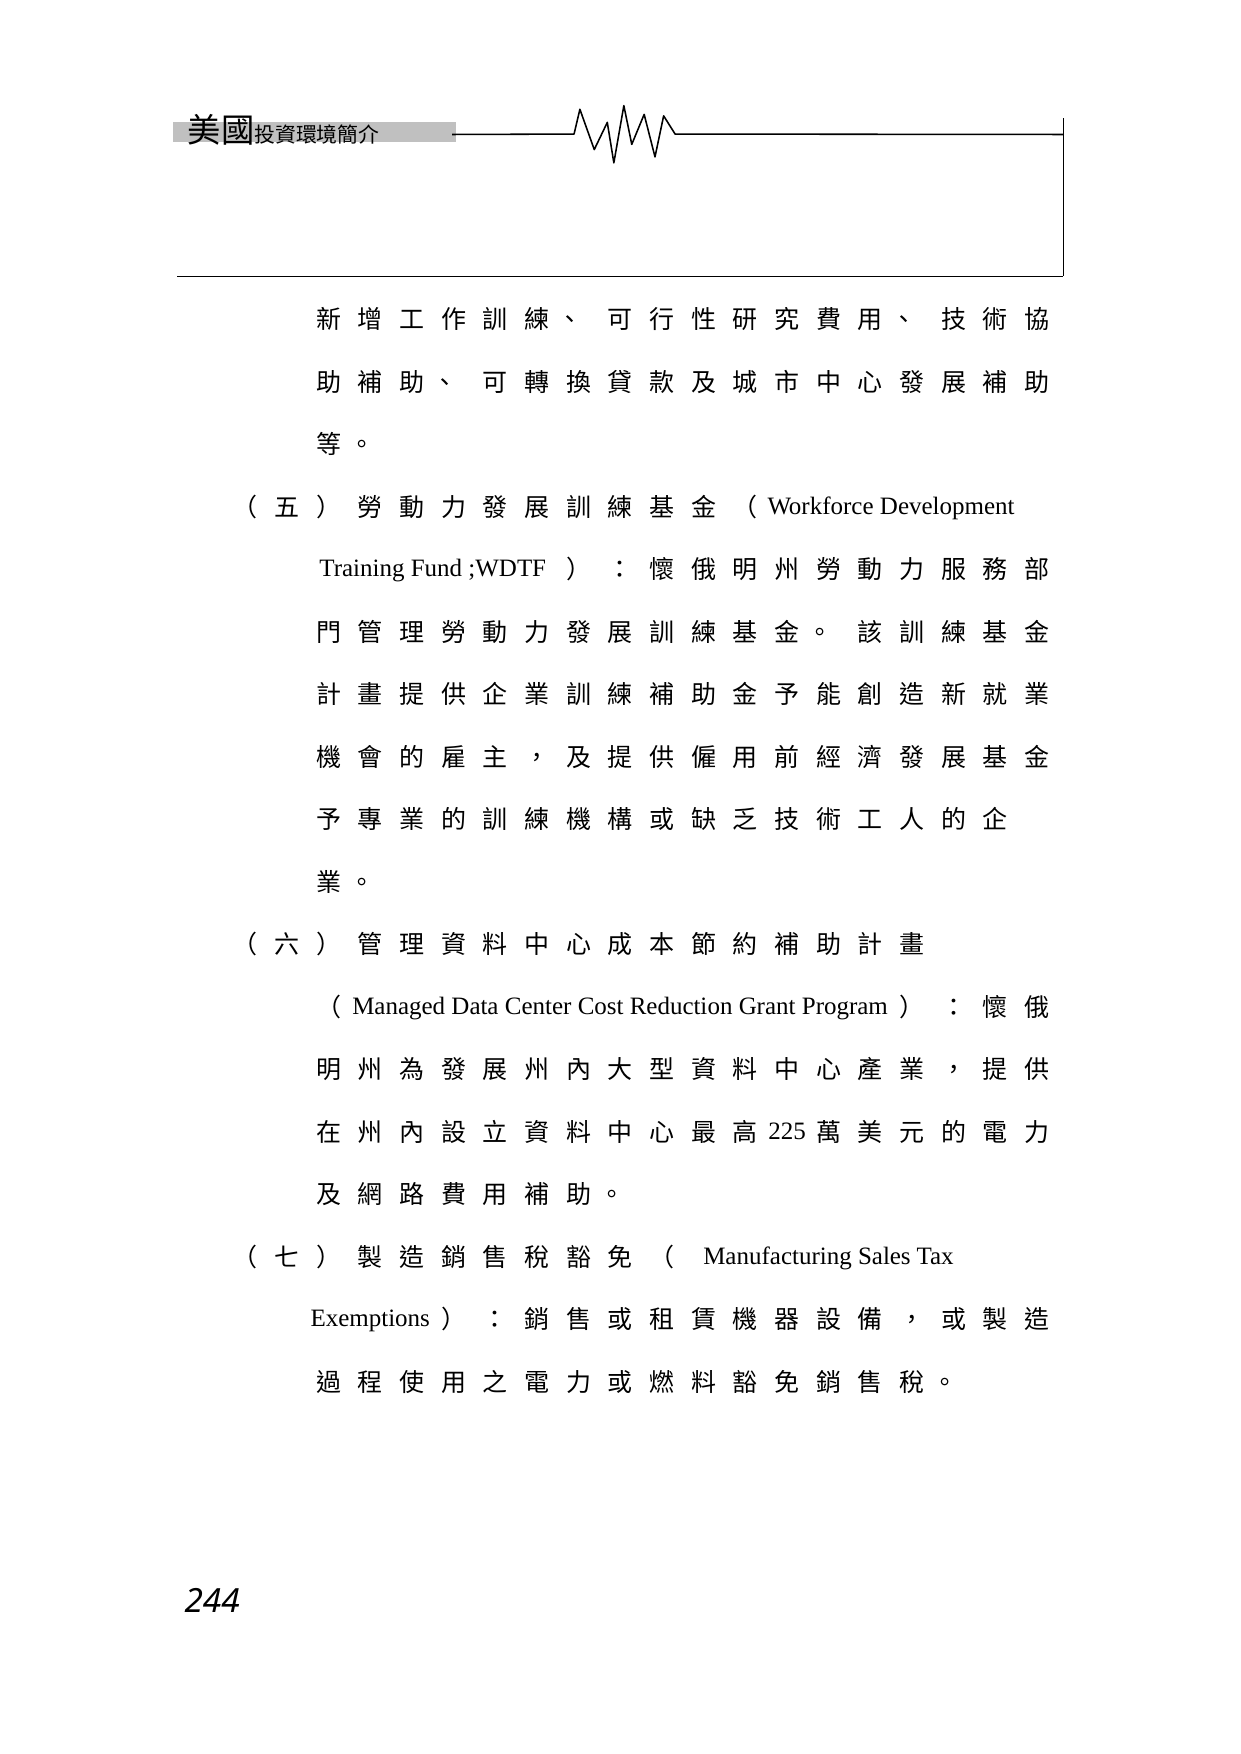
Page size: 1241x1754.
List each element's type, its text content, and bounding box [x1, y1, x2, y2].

text （六）管理資料中心成本節約補助計畫（Managed Data Center Cost Reduction Grant Program）：懷俄明州為發展州內大型資料中心產業，提供在州內設立資料中心最高225萬美元的電力及網路費用補助。 [207, 901, 1058, 1213]
text （五）勞動力發展訓練基金（Workforce Development Training Fund ;WDTF）：懷俄明州勞動力服務部門管理勞動力發展訓練基金。該訓練基金計畫提供企業訓練補助金予能創造新就業機會的雇主，及提供僱用前經濟發展基金予專業的訓練機構或缺乏技術工人的企業。 [207, 463, 1058, 901]
text 新增工作訓練、可行性研究費用、技術協助補助、可轉換貸款及城市中心發展補助等。 [207, 276, 1058, 463]
text （七）製造銷售稅豁免（Manufacturing Sales Tax Exemptions）：銷售或租賃機器設備，或製造過程使用之電力或燃料豁免銷售稅。 [207, 1213, 1058, 1401]
